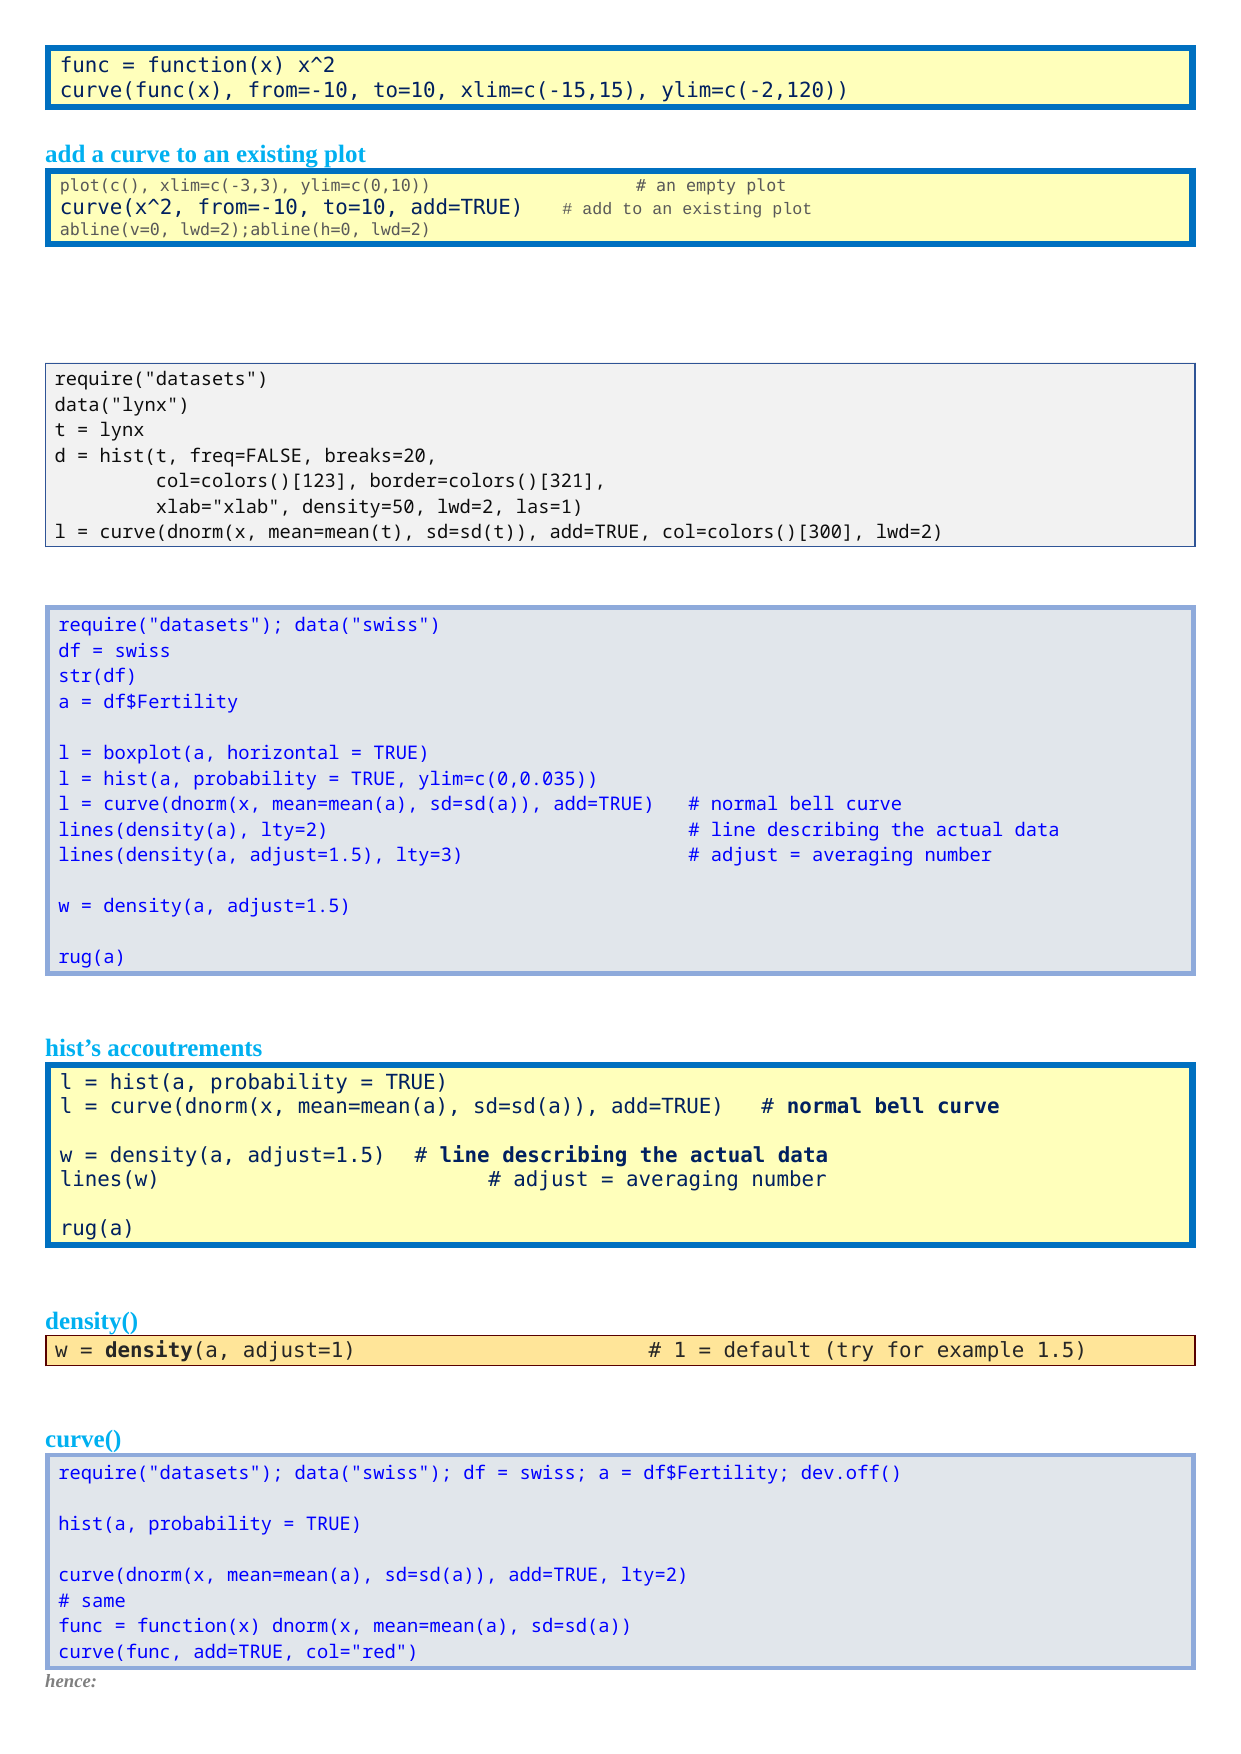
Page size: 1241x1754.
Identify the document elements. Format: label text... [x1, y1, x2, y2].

text curve(func, add=TRUE, col="red") [50, 1631, 1191, 1666]
text w = density(a, adjust=1.5) [50, 886, 1191, 911]
text d = hist(t, freq=FALSE, breaks=20, [46, 439, 1194, 464]
text df = swiss [50, 630, 1191, 656]
text l = curve(dnorm(x, mean=mean(a), sd=sd(a)), add=TRUE) # normal bell curve [51, 1086, 1189, 1111]
text l = hist(a, probability = TRUE, ylim=c(0,0.035)) [50, 758, 1191, 783]
text curve(dnorm(x, mean=mean(a), sd=sd(a)), add=TRUE, lty=2) [50, 1555, 1191, 1580]
title hist’s accoutrements [45, 1033, 1196, 1062]
text require("datasets") [46, 364, 1194, 388]
text l = curve(dnorm(x, mean=mean(a), sd=sd(a)), add=TRUE) # normal bell curve [50, 783, 1191, 809]
text plot(c(), xlim=c(-3,3), ylim=c(0,10)) # an empty plot [51, 174, 1189, 187]
text lines(density(a), lty=2) # line describing the actual data [50, 809, 1191, 834]
text abline(v=0, lwd=2);abline(h=0, lwd=2) [51, 211, 1189, 241]
text data("lynx") [46, 388, 1194, 413]
text w = density(a, adjust=1.5) # line describing the actual data [51, 1135, 1189, 1159]
text lines(density(a, adjust=1.5), lty=3) # adjust = averaging number [50, 834, 1191, 860]
text hence: [45, 1670, 1196, 1692]
text rug(a) [51, 1208, 1189, 1242]
text xlab="xlab", density=50, lwd=2, las=1) [46, 490, 1194, 516]
text hist(a, probability = TRUE) [50, 1504, 1191, 1529]
text l = hist(a, probability = TRUE) [51, 1068, 1189, 1086]
text curve(func(x), from=-10, to=10, xlim=c(-15,15), ylim=c(-2,120)) [51, 69, 1189, 104]
text require("datasets"); data("swiss") [50, 610, 1191, 630]
text a = df$Fertility [50, 681, 1191, 707]
text # same [50, 1580, 1191, 1606]
text curve(x^2, from=-10, to=10, add=TRUE) # add to an existing plot [51, 187, 1189, 211]
text str(df) [50, 656, 1191, 681]
text l = boxplot(a, horizontal = TRUE) [50, 732, 1191, 758]
text rug(a) [50, 937, 1191, 971]
text func = function(x) dnorm(x, mean=mean(a), sd=sd(a)) [50, 1606, 1191, 1631]
text col=colors()[123], border=colors()[321], [46, 464, 1194, 490]
title density() [45, 1306, 1196, 1335]
text require("datasets"); data("swiss"); df = swiss; a = df$Fertility; dev.off() [50, 1457, 1191, 1478]
text lines(w) # adjust = averaging number [51, 1159, 1189, 1183]
text func = function(x) x^2 [51, 51, 1189, 69]
title add a curve to an existing plot [45, 139, 1196, 168]
text w = density(a, adjust=1) # 1 = default (try for example 1.5) [47, 1336, 1194, 1365]
title curve() [45, 1424, 1196, 1453]
text t = lynx [46, 413, 1194, 439]
text l = curve(dnorm(x, mean=mean(t), sd=sd(t)), add=TRUE, col=colors()[300], lwd=2) [46, 516, 1194, 546]
